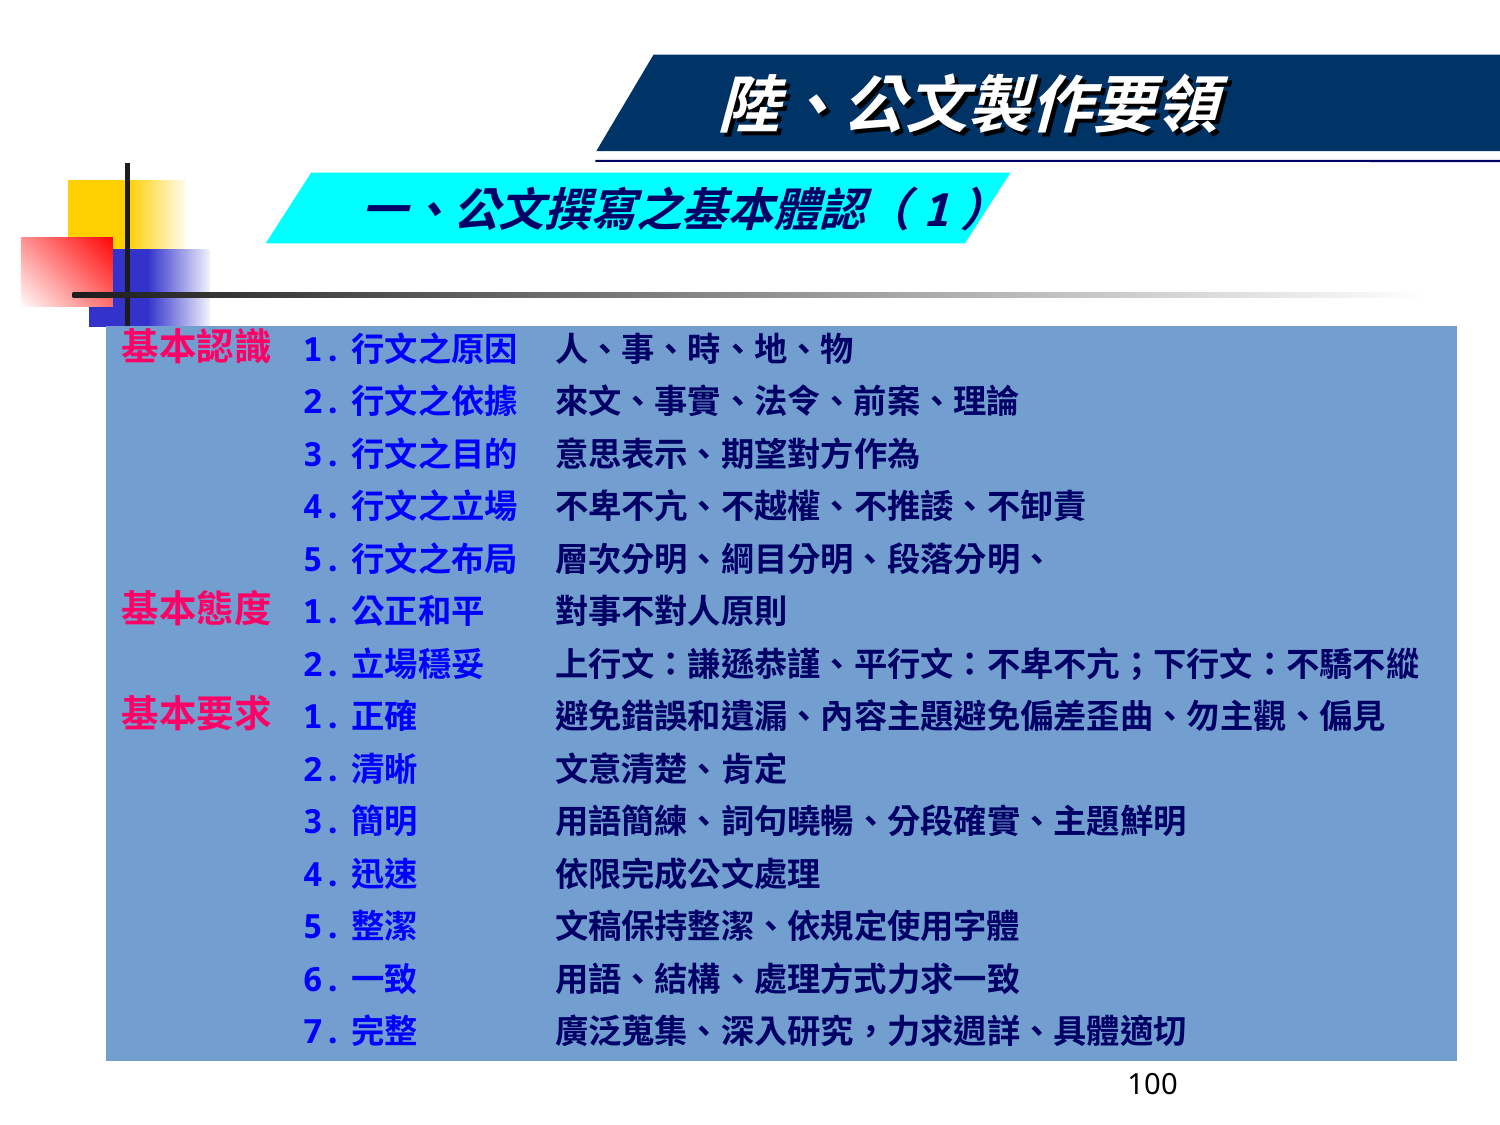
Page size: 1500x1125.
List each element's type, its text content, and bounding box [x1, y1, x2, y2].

table_header 1.行文之原因 [288, 326, 540, 379]
table_cell 2.清晰 [288, 746, 540, 799]
text_box 陸、公文製作要領 [596, 54, 1500, 152]
table_cell 3.行文之目的 [288, 431, 540, 484]
table_cell 不卑不亢、不越權、不推諉、不卸責 [540, 484, 1457, 536]
table_cell 1.公正和平 [288, 589, 540, 641]
table_cell 意思表示、期望對方作為 [540, 431, 1457, 484]
table_cell 5.整潔 [288, 904, 540, 956]
table_cell 用語簡練、詞句曉暢、分段確實、主題鮮明 [540, 799, 1457, 851]
table_cell 4.迅速 [288, 851, 540, 904]
table_cell 文意清楚、肯定 [540, 746, 1457, 799]
table_cell 1.正確 [288, 694, 540, 746]
table_cell 2.行文之依據 [288, 379, 540, 431]
table_cell 避免錯誤和遺漏、內容主題避免偏差歪曲、勿主觀、偏見 [540, 694, 1457, 746]
table_header 人、事、時、地、物 [540, 326, 1457, 379]
table_cell 7.完整 [288, 1009, 540, 1061]
table_cell 用語、結構、處理方式力求一致 [540, 956, 1457, 1009]
table_cell 2.立場穩妥 [288, 641, 540, 694]
table_cell 依限完成公文處理 [540, 851, 1457, 904]
table_cell 基本態度 [106, 589, 288, 694]
table_cell 來文、事實、法令、前案、理論 [540, 379, 1457, 431]
table_header 基本認識 [106, 326, 288, 589]
text_box [1112, 1061, 1426, 1113]
table_cell 廣泛蒐集、深入研究，力求週詳、具體適切 [540, 1009, 1457, 1061]
table_cell 上行文：謙遜恭謹、平行文：不卑不亢；下行文：不驕不縱 [540, 641, 1457, 694]
table_cell 基本要求 [106, 694, 288, 1061]
table_cell 6.一致 [288, 956, 540, 1009]
table_cell 3.簡明 [288, 799, 540, 851]
table_cell 層次分明、綱目分明、段落分明、 [540, 536, 1457, 589]
table_cell 5.行文之布局 [288, 536, 540, 589]
text_box 一、公文撰寫之基本體認（1） [265, 172, 1011, 244]
table_cell 對事不對人原則 [540, 589, 1457, 641]
table_cell 文稿保持整潔、依規定使用字體 [540, 904, 1457, 956]
table_cell 4.行文之立場 [288, 484, 540, 536]
